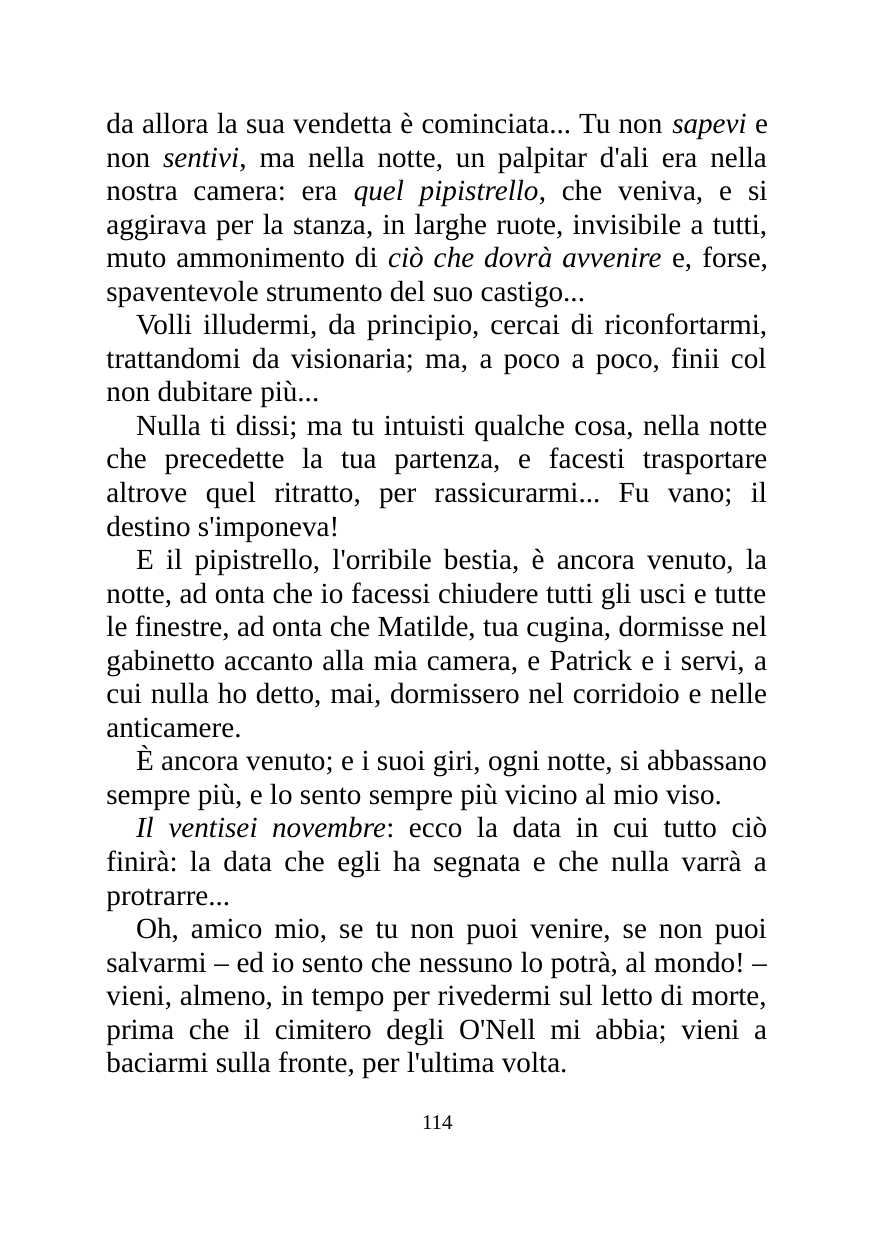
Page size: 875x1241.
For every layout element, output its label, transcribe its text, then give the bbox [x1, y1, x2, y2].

text È ancora venuto; e i suoi giri, ogni notte, si abbassano sempre più, e lo sento sempre più vicino al mio viso. [106, 743, 768, 811]
text Oh, amico mio, se tu non puoi venire, se non puoi salvarmi – ed io sento che nessuno lo potrà, al mondo! – vieni, almeno, in tempo per rivedermi sul letto di morte, prima che il cimitero degli O'Nell mi abbia; vieni a baciarmi sulla fronte, per l'ultima volta. [106, 911, 768, 1079]
text Volli illudermi, da principio, cercai di riconfortarmi, trattandomi da visionaria; ma, a poco a poco, finii col non dubitare più... [106, 307, 768, 408]
text da allora la sua vendetta è cominciata... Tu non sapevi e non sentivi, ma nella notte, un palpitar d'ali era nella nostra camera: era quel pipistrello, che veniva, e si aggirava per la stanza, in larghe ruote, invisibile a tutti, muto ammonimento di ciò che dovrà avvenire e, forse, spaventevole strumento del suo castigo... [106, 106, 768, 307]
text E il pipistrello, l'orribile bestia, è ancora venuto, la notte, ad onta che io facessi chiudere tutti gli usci e tutte le finestre, ad onta che Matilde, tua cugina, dormisse nel gabinetto accanto alla mia camera, e Patrick e i servi, a cui nulla ho detto, mai, dormissero nel corridoio e nelle anticamere. [106, 542, 768, 743]
text Nulla ti dissi; ma tu intuisti qualche cosa, nella notte che precedette la tua partenza, e facesti trasportare altrove quel ritratto, per rassicurarmi... Fu vano; il destino s'imponeva! [106, 408, 768, 542]
text Il ventisei novembre: ecco la data in cui tutto ciò finirà: la data che egli ha segnata e che nulla varrà a protrarre... [106, 811, 768, 911]
